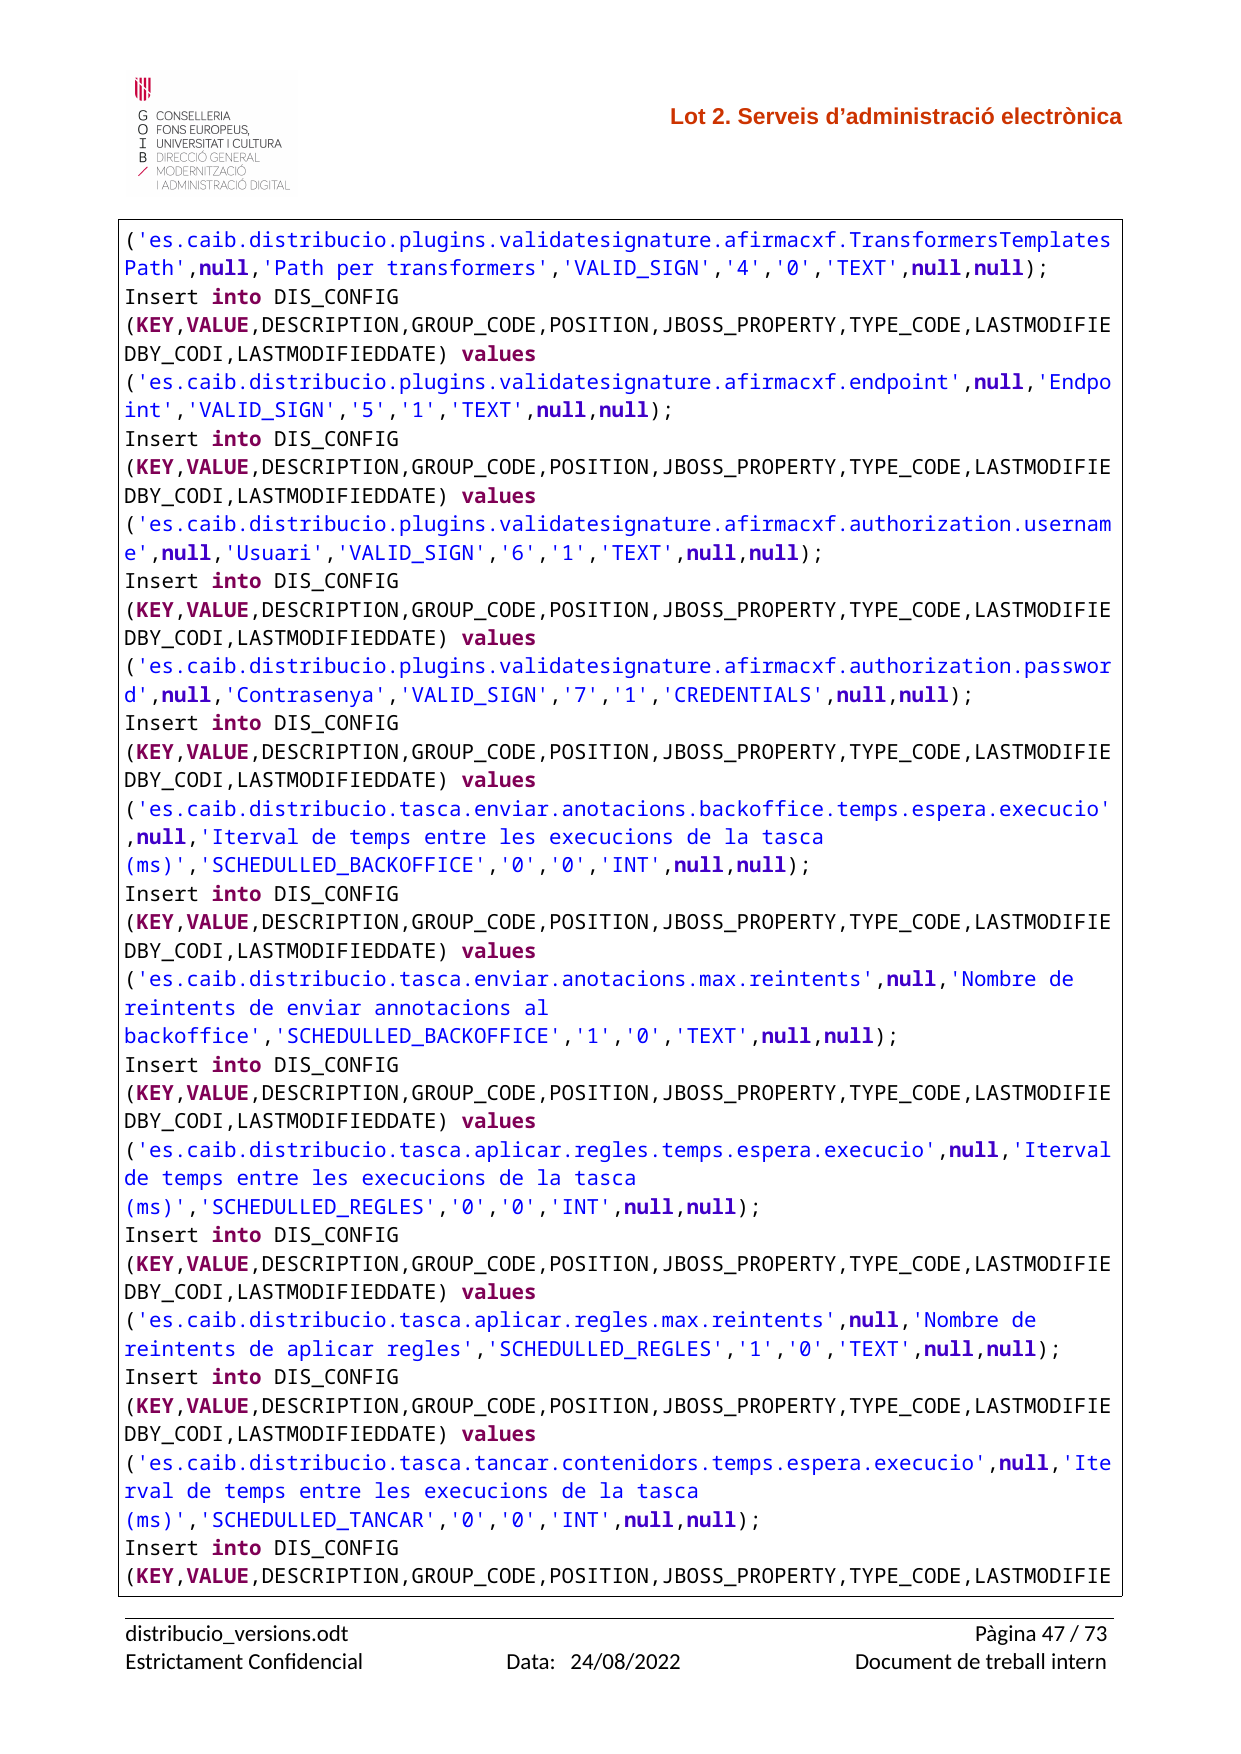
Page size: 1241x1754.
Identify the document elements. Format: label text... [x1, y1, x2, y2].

picture [126, 70, 299, 197]
table_header ('es.caib.distribucio.plugins.validatesignature.afirmacxf.TransformersTemplatesPath',null,'Path per transformers','VALID_SIGN','4','0','TEXT',null,null); Insert into DIS_CONFIG (KEY,VALUE,DESCRIPTION,GROUP_CODE,POSITION,JBOSS_PROPERTY,TYPE_CODE,LASTMODIFIEDBY_CODI,LASTMODIFIEDDATE) values ('es.caib.distribucio.plugins.validatesignature.afirmacxf.endpoint',null,'Endpoint','VALID_SIGN','5','1','TEXT',null,null); Insert into DIS_CONFIG (KEY,VALUE,DESCRIPTION,GROUP_CODE,POSITION,JBOSS_PROPERTY,TYPE_CODE,LASTMODIFIEDBY_CODI,LASTMODIFIEDDATE) values ('es.caib.distribucio.plugins.validatesignature.afirmacxf.authorization.username',null,'Usuari','VALID_SIGN','6','1','TEXT',null,null); Insert into DIS_CONFIG (KEY,VALUE,DESCRIPTION,GROUP_CODE,POSITION,JBOSS_PROPERTY,TYPE_CODE,LASTMODIFIEDBY_CODI,LASTMODIFIEDDATE) values ('es.caib.distribucio.plugins.validatesignature.afirmacxf.authorization.password',null,'Contrasenya','VALID_SIGN','7','1','CREDENTIALS',null,null); Insert into DIS_CONFIG (KEY,VALUE,DESCRIPTION,GROUP_CODE,POSITION,JBOSS_PROPERTY,TYPE_CODE,LASTMODIFIEDBY_CODI,LASTMODIFIEDDATE) values ('es.caib.distribucio.tasca.enviar.anotacions.backoffice.temps.espera.execucio',null,'Iterval de temps entre les execucions de la tasca (ms)','SCHEDULLED_BACKOFFICE','0','0','INT',null,null); Insert into DIS_CONFIG (KEY,VALUE,DESCRIPTION,GROUP_CODE,POSITION,JBOSS_PROPERTY,TYPE_CODE,LASTMODIFIEDBY_CODI,LASTMODIFIEDDATE) values ('es.caib.distribucio.tasca.enviar.anotacions.max.reintents',null,'Nombre de reintents de enviar annotacions al backoffice','SCHEDULLED_BACKOFFICE','1','0','TEXT',null,null); Insert into DIS_CONFIG (KEY,VALUE,DESCRIPTION,GROUP_CODE,POSITION,JBOSS_PROPERTY,TYPE_CODE,LASTMODIFIEDBY_CODI,LASTMODIFIEDDATE) values ('es.caib.distribucio.tasca.aplicar.regles.temps.espera.execucio',null,'Iterval de temps entre les execucions de la tasca (ms)','SCHEDULLED_REGLES','0','0','INT',null,null); Insert into DIS_CONFIG (KEY,VALUE,DESCRIPTION,GROUP_CODE,POSITION,JBOSS_PROPERTY,TYPE_CODE,LASTMODIFIEDBY_CODI,LASTMODIFIEDDATE) values ('es.caib.distribucio.tasca.aplicar.regles.max.reintents',null,'Nombre de reintents de aplicar regles','SCHEDULLED_REGLES','1','0','TEXT',null,null); Insert into DIS_CONFIG (KEY,VALUE,DESCRIPTION,GROUP_CODE,POSITION,JBOSS_PROPERTY,TYPE_CODE,LASTMODIFIEDBY_CODI,LASTMODIFIEDDATE) values ('es.caib.distribucio.tasca.tancar.contenidors.temps.espera.execucio',null,'Iterval de temps entre les execucions de la tasca (ms)','SCHEDULLED_TANCAR','0','0','INT',null,null); Insert into DIS_CONFIG (KEY,VALUE,DESCRIPTION,GROUP_CODE,POSITION,JBOSS_PROPERTY,TYPE_CODE,LASTMODIFIE [119, 220, 1122, 1596]
